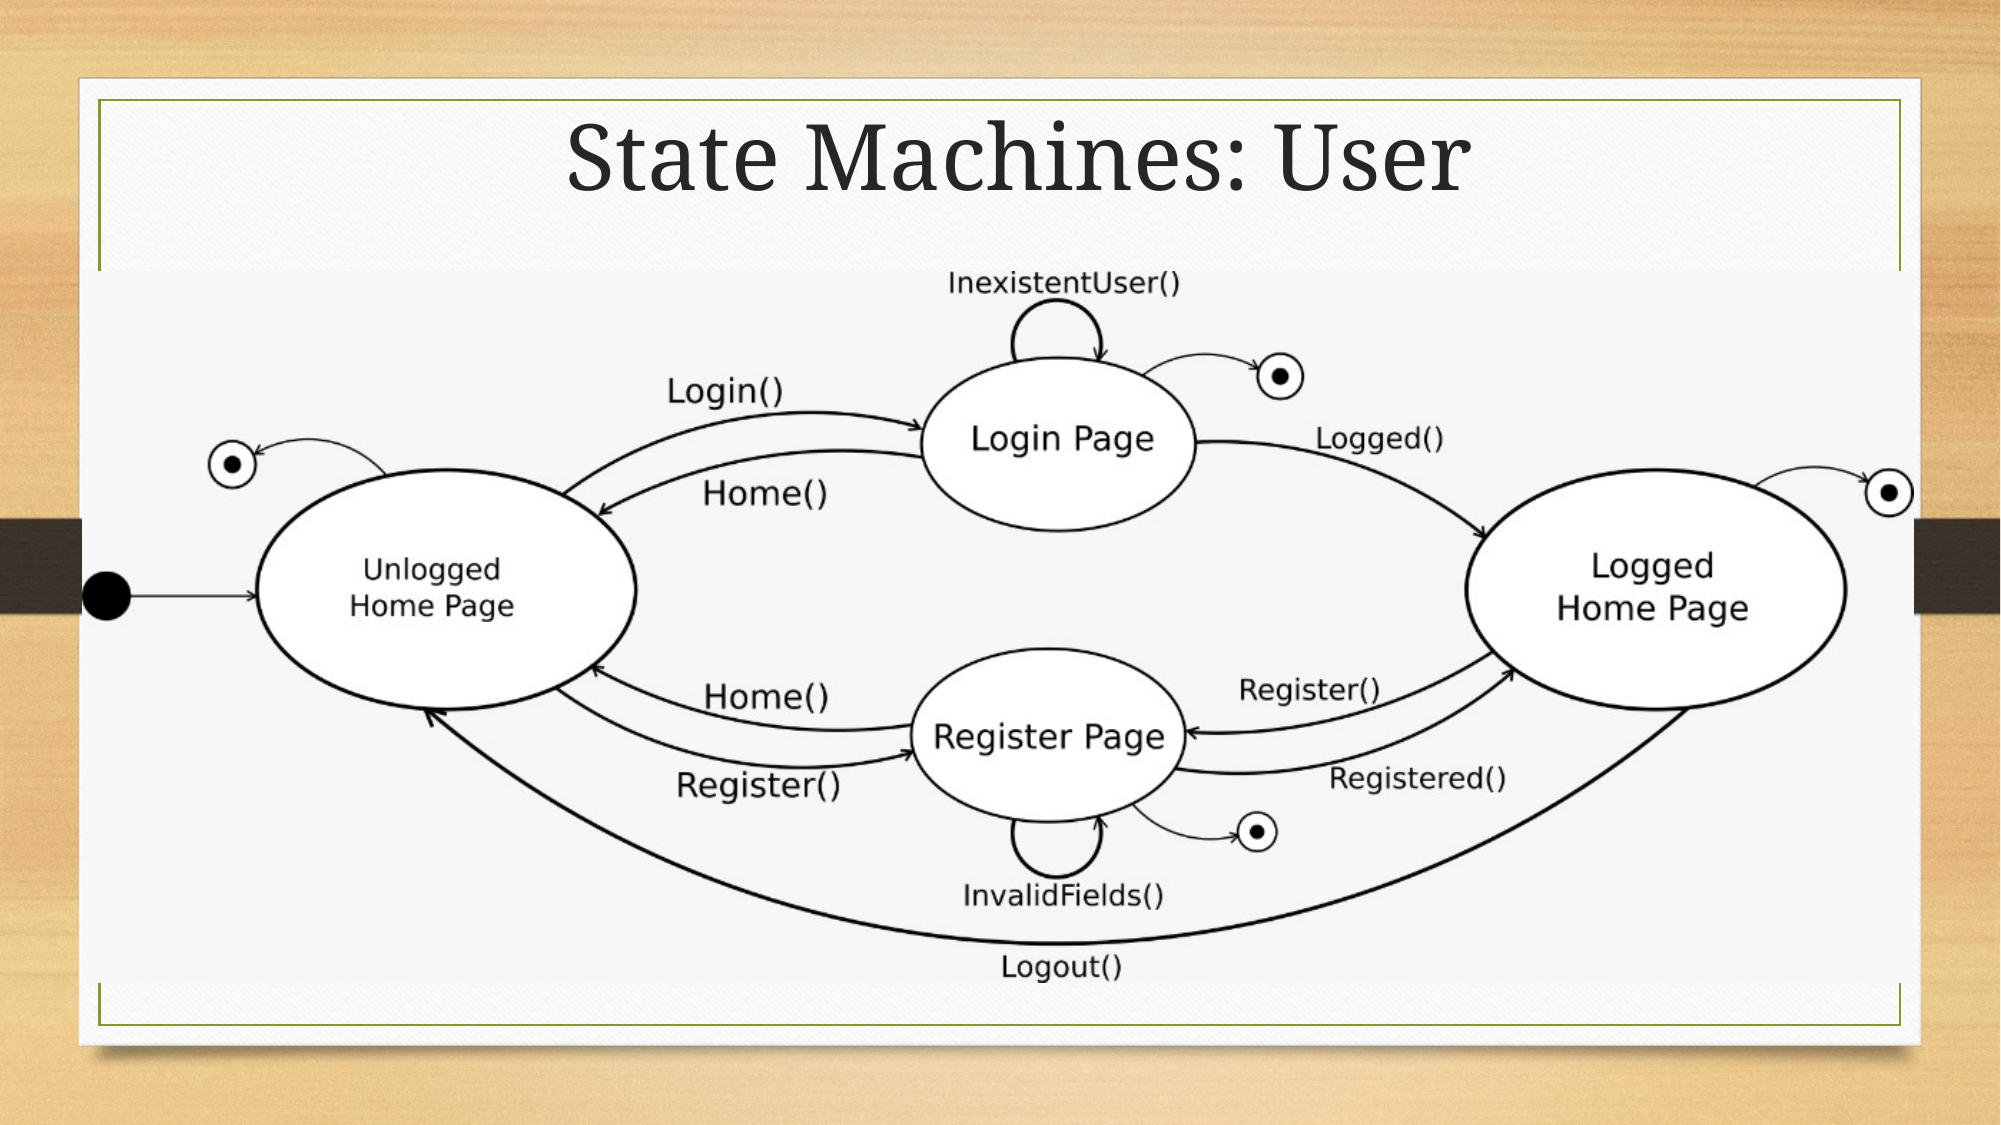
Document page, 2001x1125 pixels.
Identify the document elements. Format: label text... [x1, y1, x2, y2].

picture [0, 0, 2001, 1125]
title State Machines: User [232, 47, 1808, 262]
